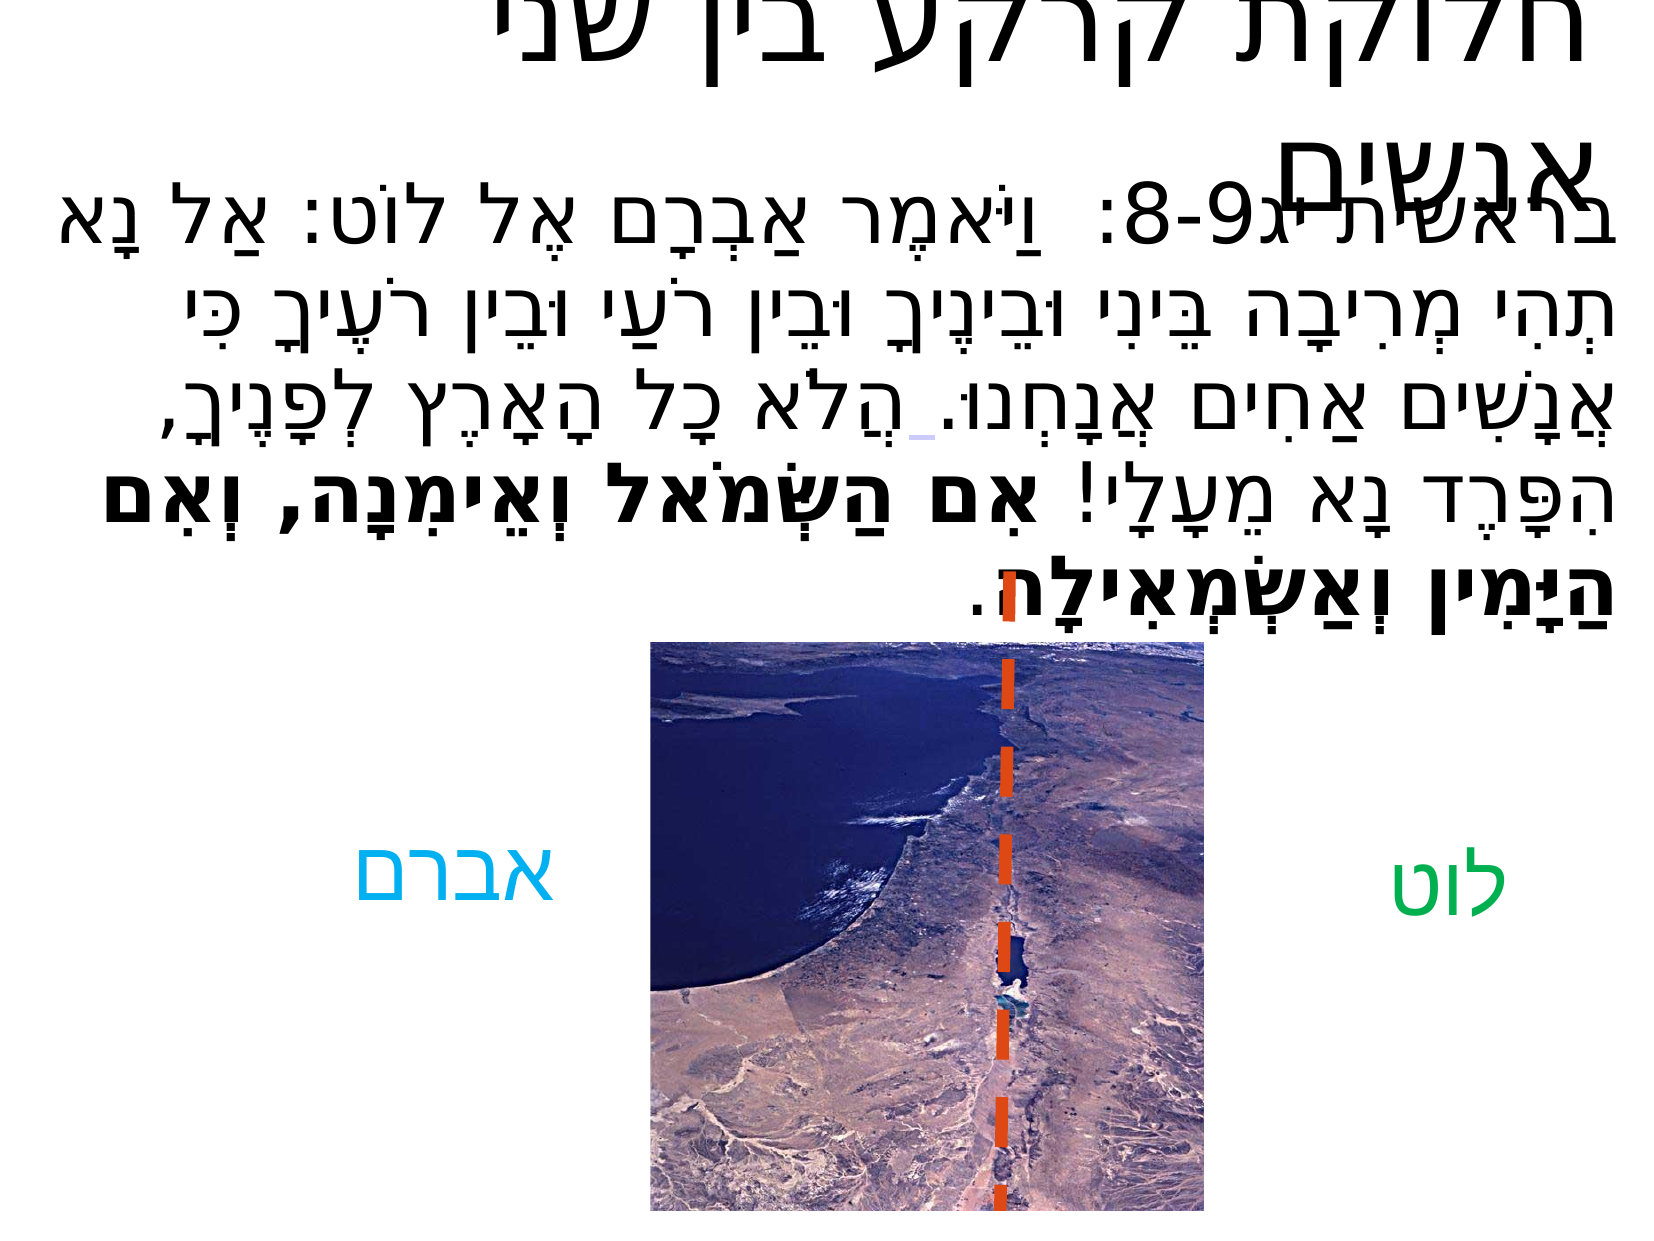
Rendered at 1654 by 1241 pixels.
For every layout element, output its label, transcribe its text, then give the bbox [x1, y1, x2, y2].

title חלוקת קרקע בין שני אנשים [225, 6, 1654, 166]
text_box לוט [1290, 825, 1524, 970]
list בראשית יג8-9: וַיֹּאמֶר אַבְרָם אֶל לוֹט: אַל נָא תְהִי מְרִיבָה בֵּינִי וּבֵינֶיךָ וּבֵין רֹעַי וּבֵין רֹעֶיךָ כִּי אֲנָשִׁים אַחִים אֲנָחְנוּ. הֲלֹא כָל הָאָרֶץ לְפָנֶיךָ, הִפָּרֶד נָא מֵעָלָי! אִם הַשְּׂמֹאל וְאֵימִנָה, וְאִם הַיָּמִין וְאַשְׂמְאִילָה. [15, 165, 1621, 556]
text_box אברם [240, 810, 571, 931]
text_box [650, 642, 1204, 1211]
